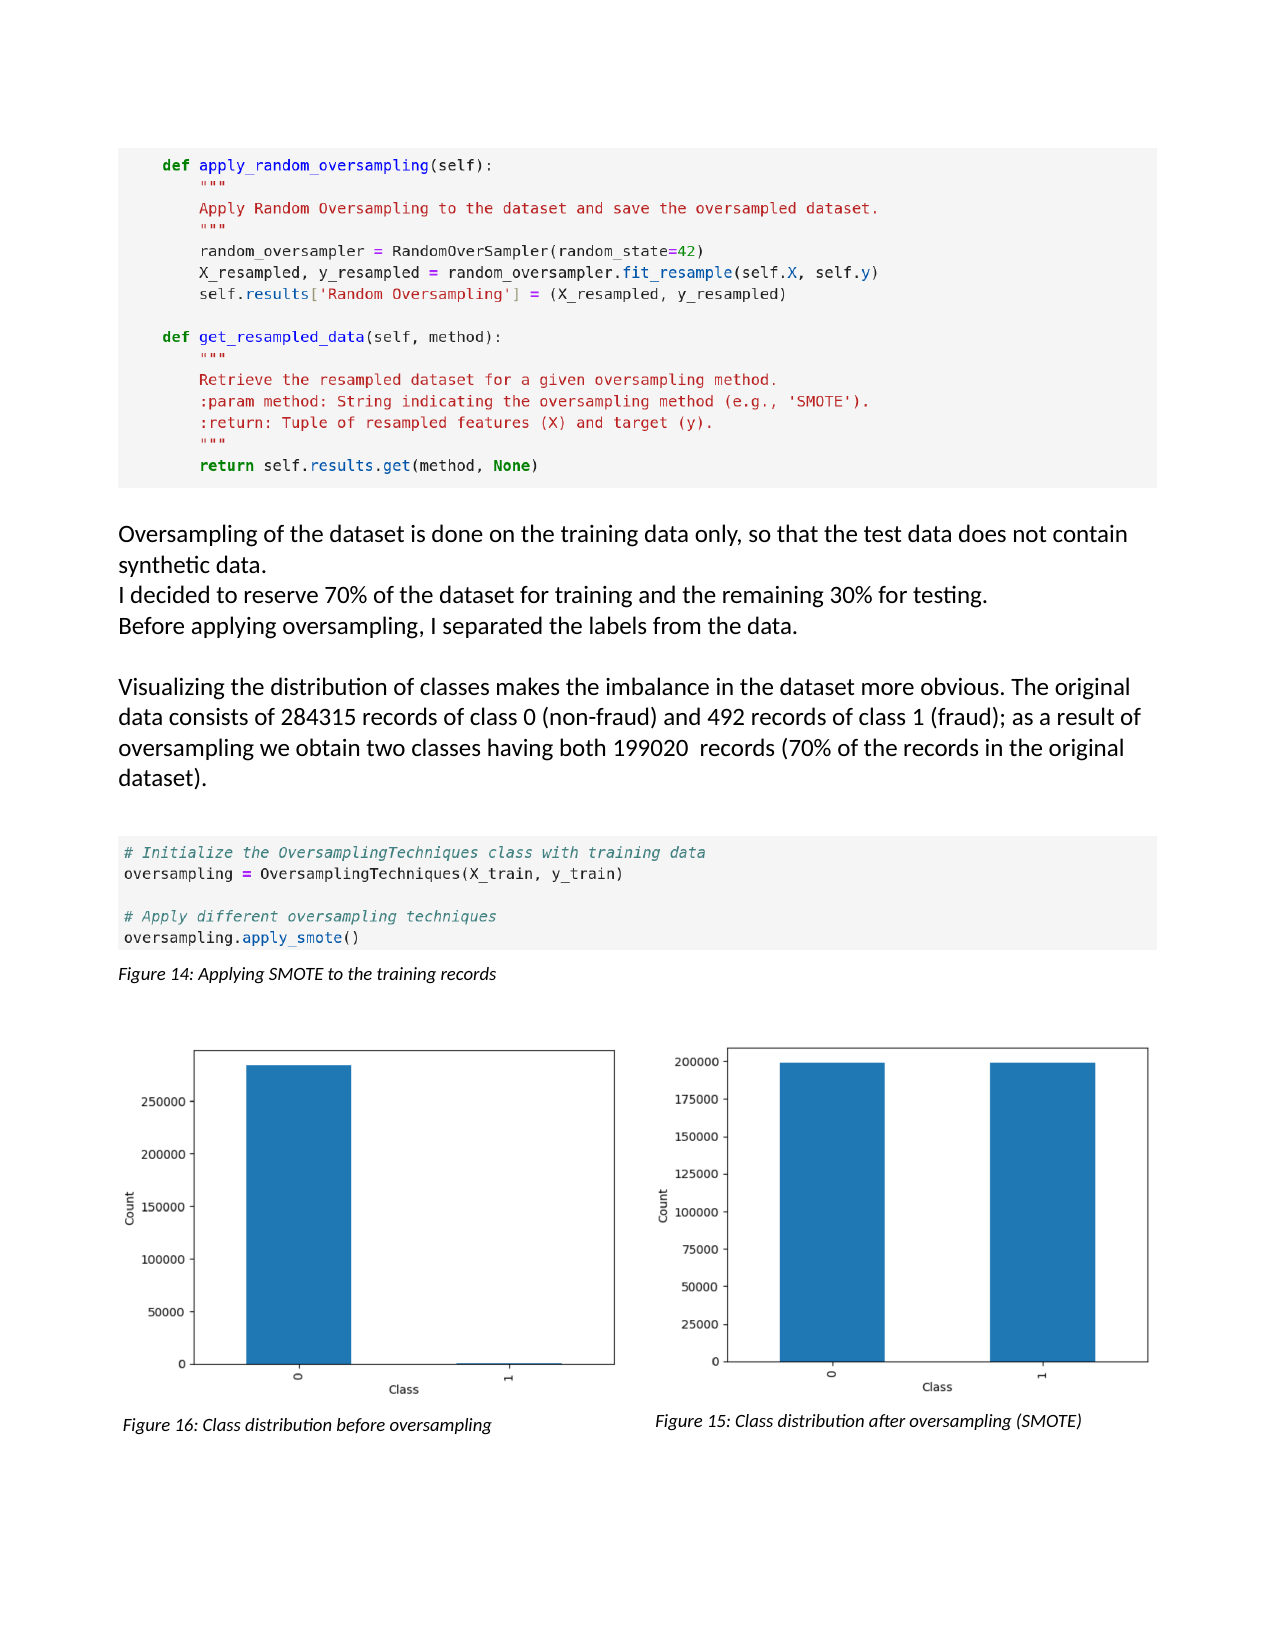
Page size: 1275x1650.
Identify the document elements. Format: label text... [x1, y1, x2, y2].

text Figure 16: Class distribution before oversampling [123, 1401, 618, 1436]
picture [122, 1047, 618, 1401]
text Oversampling of the dataset is done on the training data only, so that the test data does not contain synthetic data. [118, 518, 1157, 579]
picture [118, 148, 1157, 488]
picture [655, 1044, 1150, 1397]
text Visualizing the distribution of classes makes the imbalance in the dataset more obvious. The original data consists of 284315 records of class 0 (non-fraud) and 492 records of class 1 (fraud); as a result of oversampling we obtain two classes having both 199020 records (70% of the records in the original dataset). [118, 671, 1157, 793]
text Figure 14: Applying SMOTE to the training records [118, 950, 1157, 985]
text Before applying oversampling, I separated the labels from the data. [118, 610, 1157, 641]
text I decided to reserve 70% of the dataset for training and the remaining 30% for testing. [118, 579, 1157, 610]
text Figure 15: Class distribution after oversampling (SMOTE) [655, 1397, 1150, 1432]
picture [118, 836, 1157, 950]
